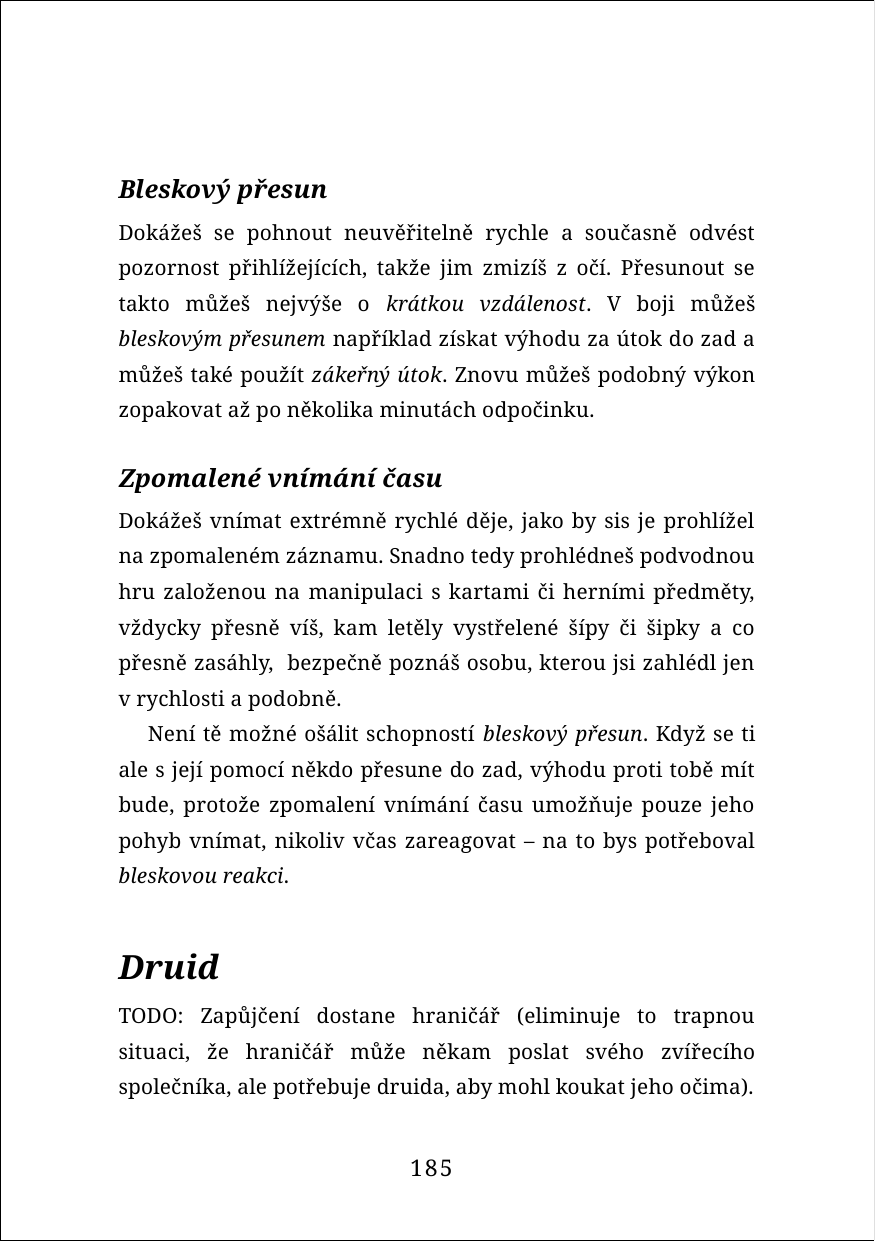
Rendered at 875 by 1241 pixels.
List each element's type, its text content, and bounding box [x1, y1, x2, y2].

subtitle Zpomalené vnímání času [118, 460, 756, 494]
text Dokážeš se pohnout neuvěřitelně rychle a současně odvést pozornost přihlížejících, takže jim zmizíš z očí. Přesunout se takto můžeš nejvýše o krátkou vzdálenost. V boji můžeš bleskovým přesunem například získat výhodu za útok do zad a můžeš také použít zákeřný útok. Znovu můžeš podobný výkon zopakovat až po několika minutách odpočinku. [118, 218, 756, 424]
subtitle Bleskový přesun [118, 172, 756, 206]
text TODO: Zapůjčení dostane hraničář (eliminuje to trapnou situaci, že hraničář může někam poslat svého zvířecího společníka, ale potřebuje druida, aby mohl koukat jeho očima). [118, 1001, 756, 1101]
subtitle Druid [118, 944, 756, 989]
text Dokážeš vnímat extrémně rychlé děje, jako by sis je prohlížel na zpomaleném záznamu. Snadno tedy prohlédneš podvodnou hru založenou na manipulaci s kartami či herními předměty, vždycky přesně víš, kam letěly vystřelené šípy či šipky a co přesně zasáhly, bezpečně poznáš osobu, kterou jsi zahlédl jen v rychlosti a podobně. Není tě možné ošálit schopností bleskový přesun. Když se ti ale s její pomocí někdo přesune do zad, výhodu proti tobě mít bude, protože zpomalení vnímání času umožňuje pouze jeho pohyb vnímat, nikoliv včas zareagovat – na to bys potřeboval bleskovou reakci. [118, 506, 756, 890]
